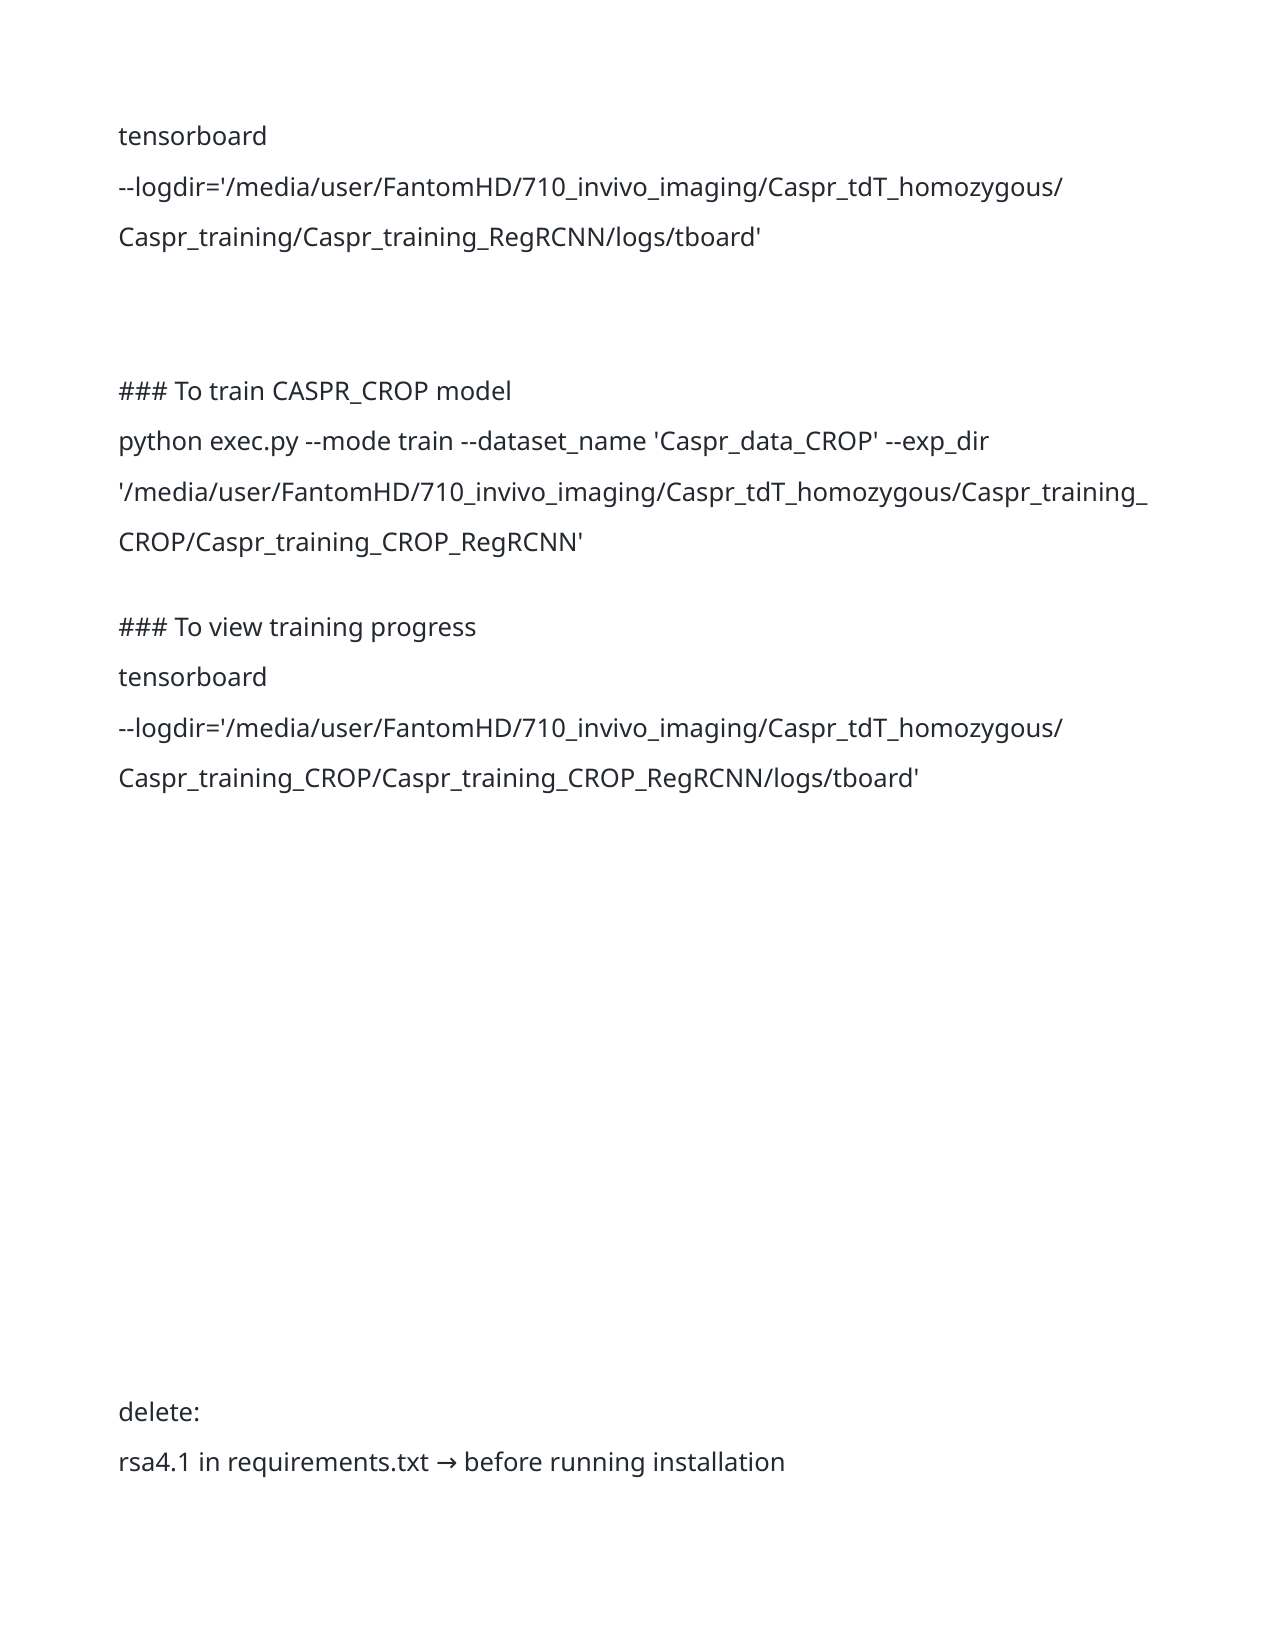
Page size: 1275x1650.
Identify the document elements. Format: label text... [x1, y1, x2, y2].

text rsa4.1 in requirements.txt → before running installation [118, 1444, 1157, 1479]
text tensorboard --logdir='/media/user/FantomHD/710_invivo_imaging/Caspr_tdT_homozygous/Caspr_training/Caspr_training_RegRCNN/logs/tboard' [118, 118, 1157, 254]
text tensorboard --logdir='/media/user/FantomHD/710_invivo_imaging/Caspr_tdT_homozygous/Caspr_training_CROP/Caspr_training_CROP_RegRCNN/logs/tboard' [118, 659, 1157, 795]
text ### To train CASPR_CROP model [118, 372, 1157, 407]
text delete: [118, 1393, 1157, 1428]
text ### To view training progress [118, 609, 1157, 644]
text python exec.py --mode train --dataset_name 'Caspr_data_CROP' --exp_dir '/media/user/FantomHD/710_invivo_imaging/Caspr_tdT_homozygous/Caspr_training_CROP/Caspr_training_CROP_RegRCNN' [118, 423, 1157, 559]
